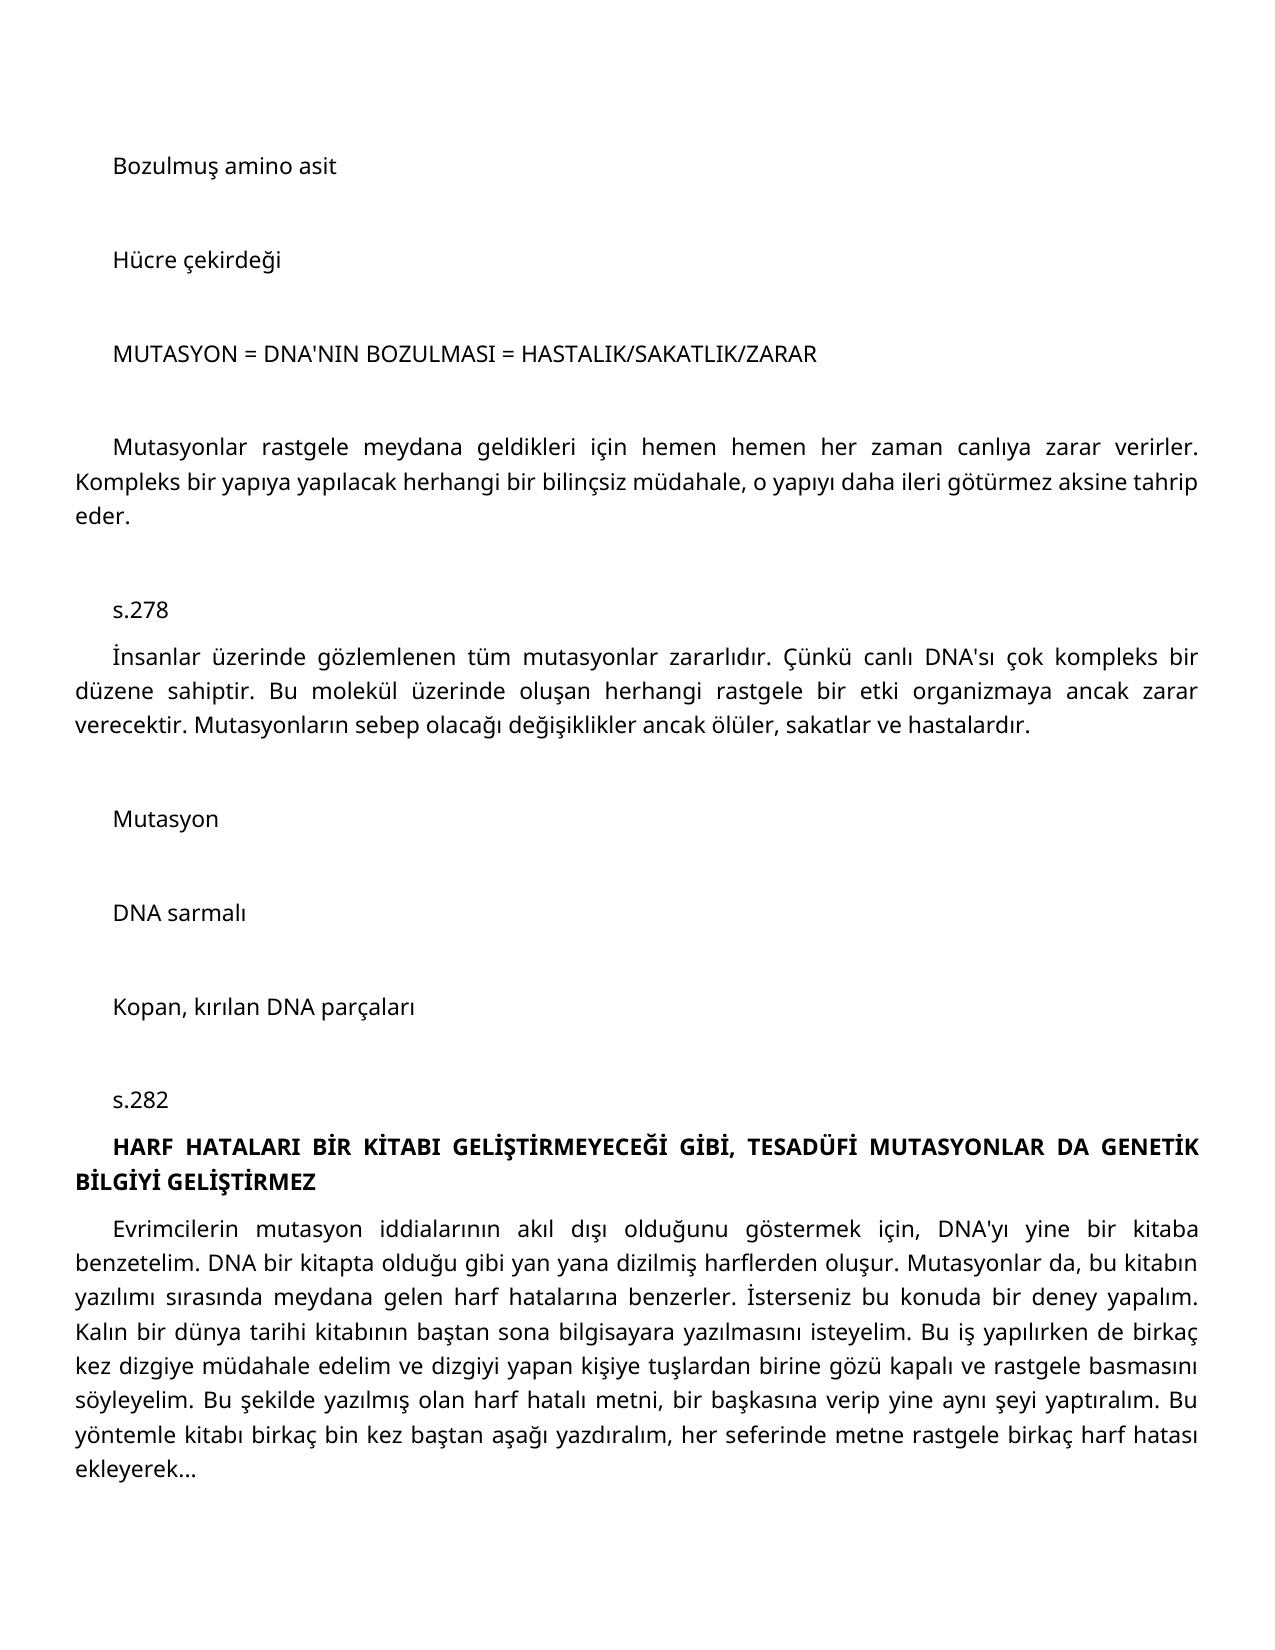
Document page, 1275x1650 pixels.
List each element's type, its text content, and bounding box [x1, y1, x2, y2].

text İnsanlar üzerinde gözlemlenen tüm mutasyonlar zararlıdır. Çünkü canlı DNA'sı çok kompleks bir düzene sahiptir. Bu molekül üzerinde oluşan herhangi rastgele bir etki organizmaya ancak zarar verecektir. Mutasyonların sebep olacağı değişiklikler ancak ölüler, sakatlar ve hastalardır. [75, 641, 1200, 741]
text Mutasyon [75, 803, 1200, 834]
text HARF HATALARI BİR KİTABI GELİŞTİRMEYECEĞİ GİBİ, TESADÜFİ MUTASYONLAR DA GENETİK BİLGİYİ GELİŞTİRMEZ [75, 1131, 1200, 1197]
text Mutasyonlar rastgele meydana geldikleri için hemen hemen her zaman canlıya zarar verirler. Kompleks bir yapıya yapılacak herhangi bir bilinçsiz müdahale, o yapıyı daha ileri götürmez aksine tahrip eder. [75, 431, 1200, 531]
text Kopan, kırılan DNA parçaları [75, 991, 1200, 1022]
text s.282 [75, 1084, 1200, 1116]
text Evrimcilerin mutasyon iddialarının akıl dışı olduğunu göstermek için, DNA'yı yine bir kitaba benzetelim. DNA bir kitapta olduğu gibi yan yana dizilmiş harflerden oluşur. Mutasyonlar da, bu kitabın yazılımı sırasında meydana gelen harf hatalarına benzerler. İsterseniz bu konuda bir deney yapalım. Kalın bir dünya tarihi kitabının baştan sona bilgisayara yazılmasını isteyelim. Bu iş yapılırken de birkaç kez dizgiye müdahale edelim ve dizgiyi yapan kişiye tuşlardan birine gözü kapalı ve rastgele basmasını söyleyelim. Bu şekilde yazılmış olan harf hatalı metni, bir başkasına verip yine aynı şeyi yaptıralım. Bu yöntemle kitabı birkaç bin kez baştan aşağı yazdıralım, her seferinde metne rastgele birkaç harf hatası ekleyerek... [75, 1212, 1200, 1484]
text s.278 [75, 594, 1200, 625]
text Hücre çekirdeği [75, 244, 1200, 275]
text Bozulmuş amino asit [75, 150, 1200, 181]
text MUTASYON = DNA'NIN BOZULMASI = HASTALIK/SAKATLIK/ZARAR [75, 337, 1200, 369]
text DNA sarmalı [75, 897, 1200, 928]
